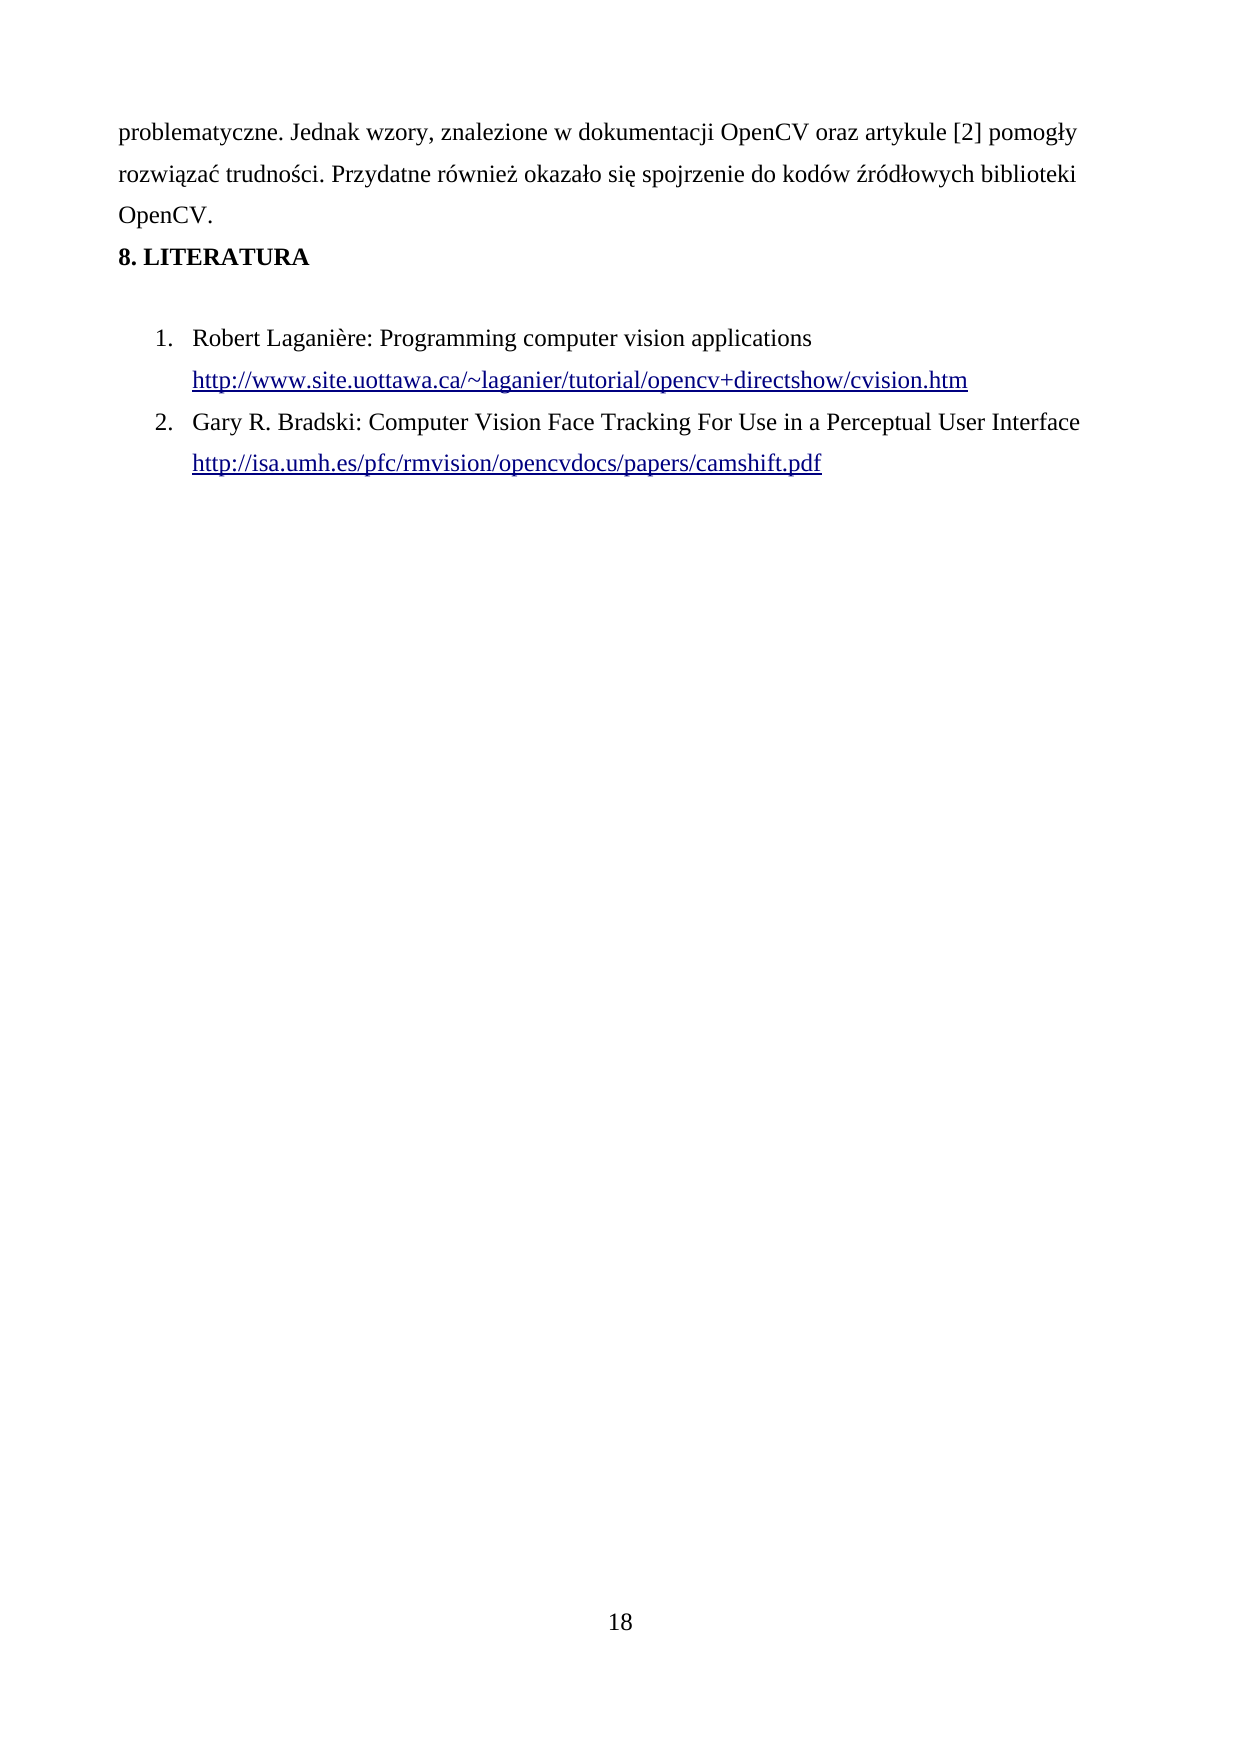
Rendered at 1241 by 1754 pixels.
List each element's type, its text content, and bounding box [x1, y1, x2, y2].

text problematyczne. Jednak wzory, znalezione w dokumentacji OpenCV oraz artykule [2] pomogły rozwiązać trudności. Przydatne również okazało się spojrzenie do kodów źródłowych biblioteki OpenCV. 8. LITERATURA [118, 118, 1122, 271]
list Robert Laganière: Programming computer vision applications http://www.site.uottawa.ca/~laganier/tutorial/opencv+directshow/cvision.htm [154, 324, 1122, 394]
list Gary R. Bradski: Computer Vision Face Tracking For Use in a Perceptual User Interface http://isa.umh.es/pfc/rmvision/opencvdocs/papers/camshift.pdf [154, 408, 1122, 477]
